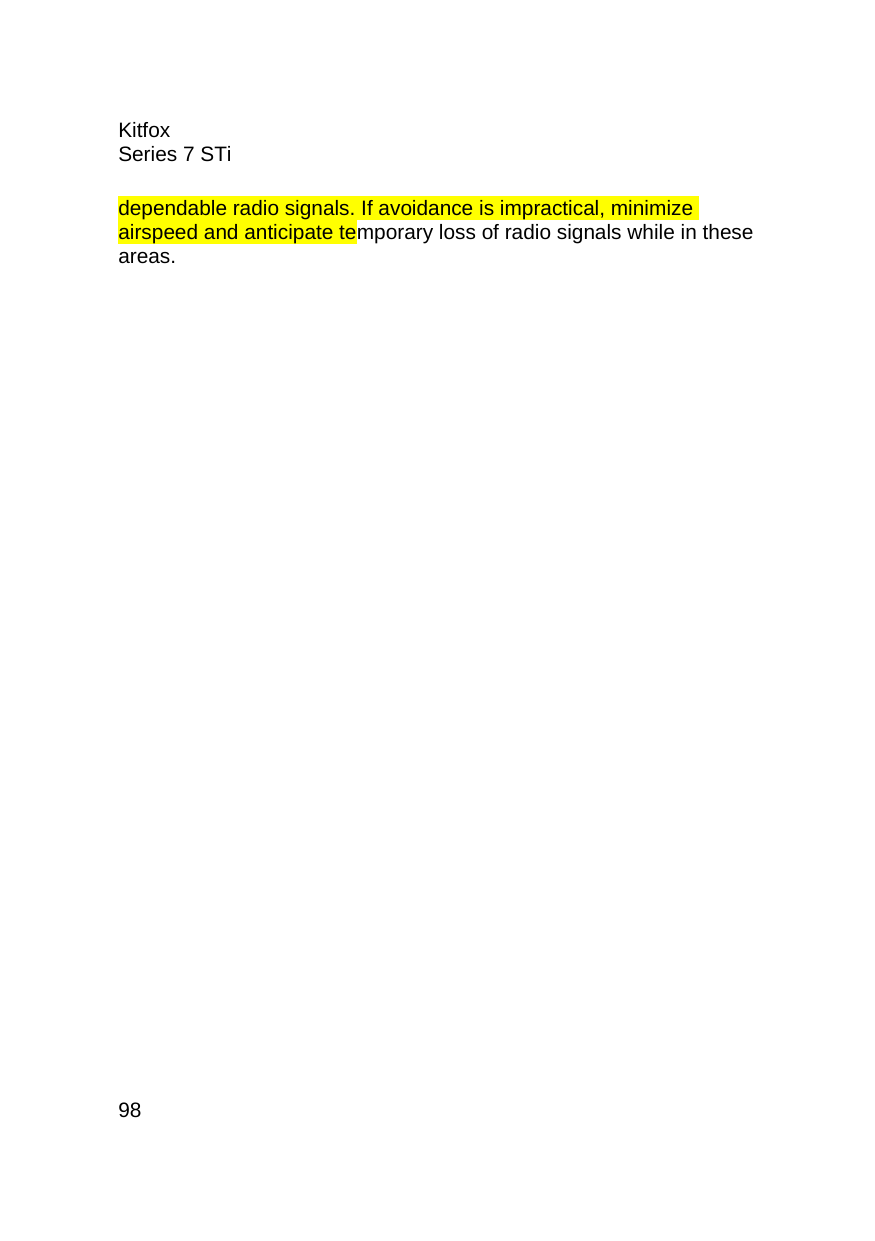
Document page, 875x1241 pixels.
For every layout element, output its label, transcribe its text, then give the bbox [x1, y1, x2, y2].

text dependable radio signals. If avoidance is impractical, minimize airspeed and anticipate temporary loss of radio signals while in these areas. [118, 196, 756, 268]
